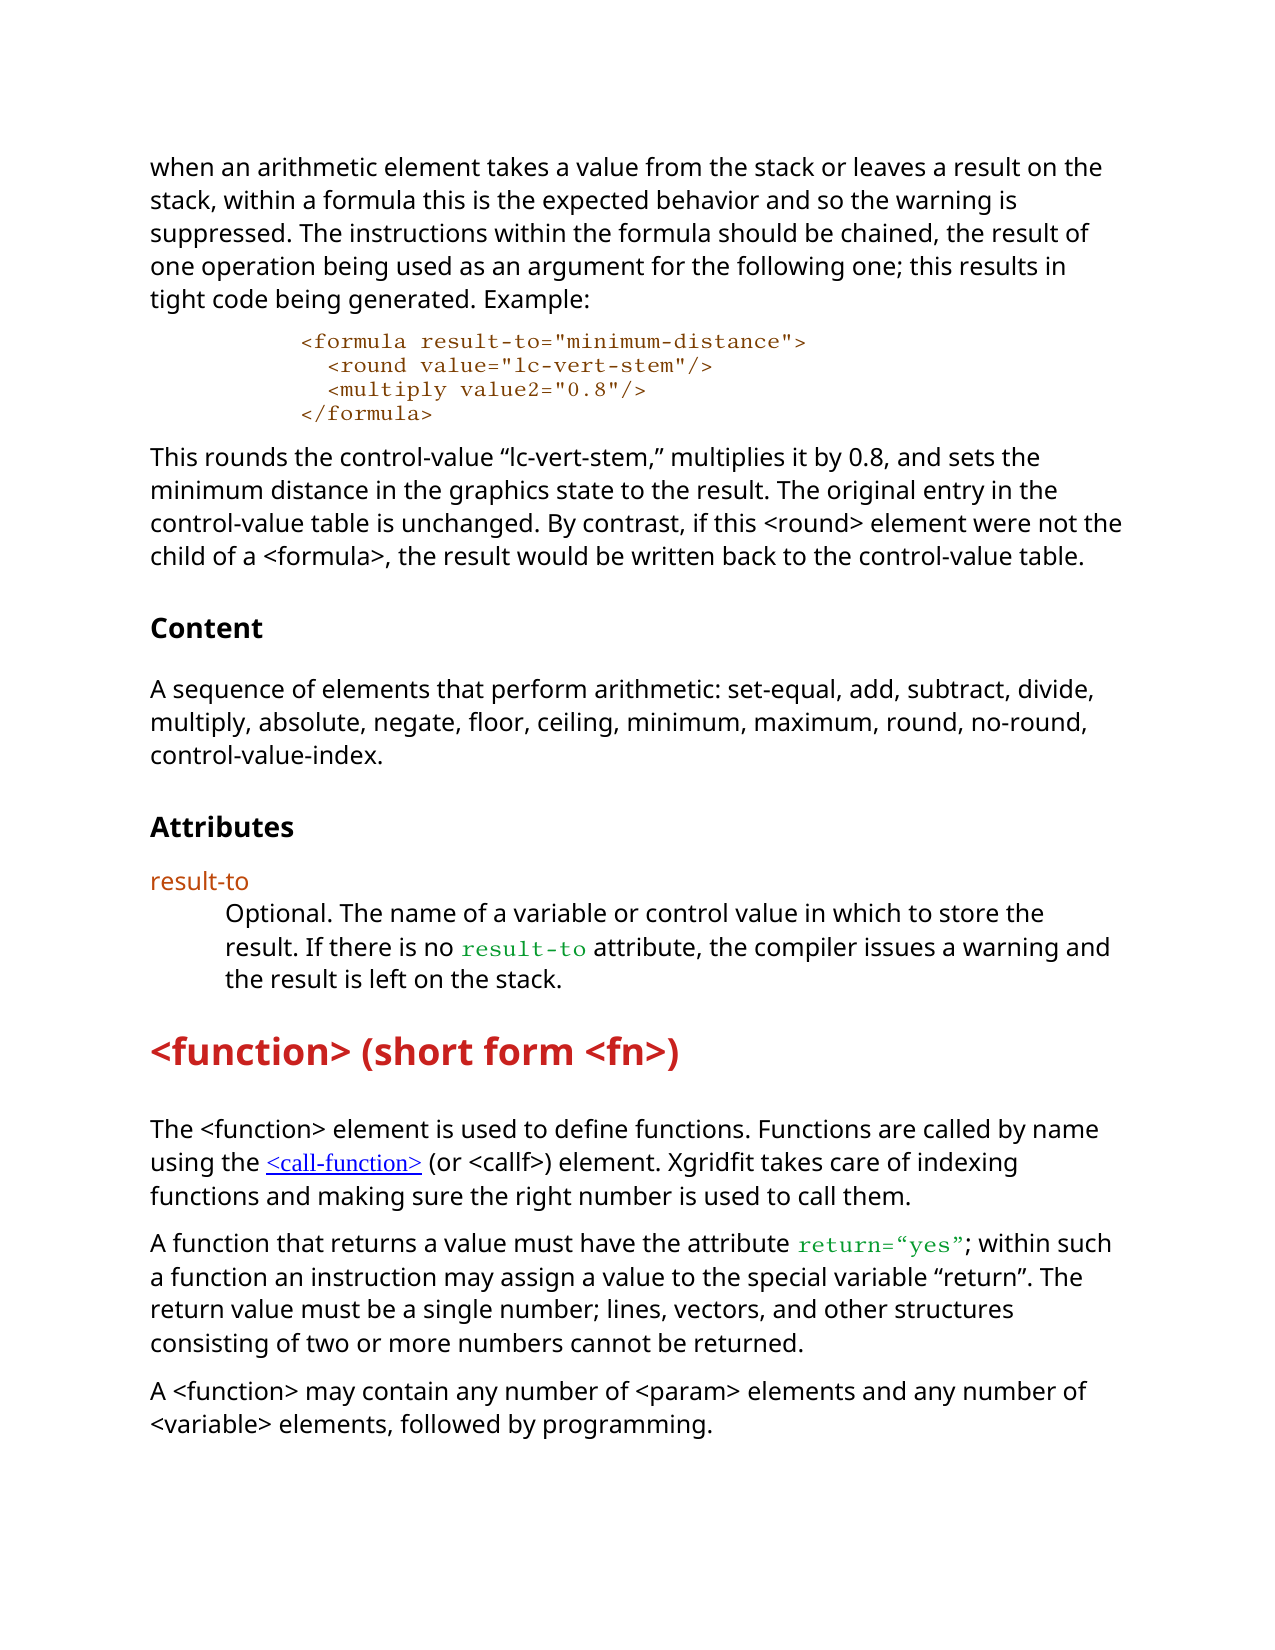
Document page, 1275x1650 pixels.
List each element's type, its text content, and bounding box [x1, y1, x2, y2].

text result-to [150, 863, 1125, 897]
subtitle Attributes [150, 807, 1125, 846]
subtitle <function> (short form <fn>) [150, 1025, 1125, 1076]
text Optional. The name of a variable or control value in which to store the result. If there is no result-to attribute, the compiler issues a warning and the result is left on the stack. [225, 897, 1125, 996]
text A sequence of elements that perform arithmetic: set-equal, add, subtract, divide, multiply, absolute, negate, floor, ceiling, minimum, maximum, round, no-round, control-value-index. [150, 672, 1125, 771]
text This rounds the control-value “lc-vert-stem,” multiplies it by 0.8, and sets the minimum distance in the graphics state to the result. The original entry in the control-value table is unchanged. By contrast, if this <round> element were not the child of a <formula>, the result would be written back to the control-value table. [150, 440, 1125, 572]
text <formula result-to="minimum-distance"> <round value="lc-vert-stem"/> <multiply value2="0.8"/> </formula> [300, 330, 1125, 425]
text when an arithmetic element takes a value from the stack or leaves a result on the stack, within a formula this is the expected behavior and so the warning is suppressed. The instructions within the formula should be chained, the result of one operation being used as an argument for the following one; this results in tight code being generated. Example: [150, 150, 1125, 315]
subtitle Content [150, 608, 1125, 647]
text A function that returns a value must have the attribute return=“yes”; within such a function an instruction may assign a value to the special variable “return”. The return value must be a single number; lines, vectors, and other structures consisting of two or more numbers cannot be returned. [150, 1227, 1125, 1359]
text A <function> may contain any number of <param> elements and any number of <variable> elements, followed by programming. [150, 1374, 1125, 1440]
text The <function> element is used to define functions. Functions are called by name using the <call-function> (or <callf>) element. Xgridfit takes care of indexing functions and making sure the right number is used to call them. [150, 1112, 1125, 1212]
